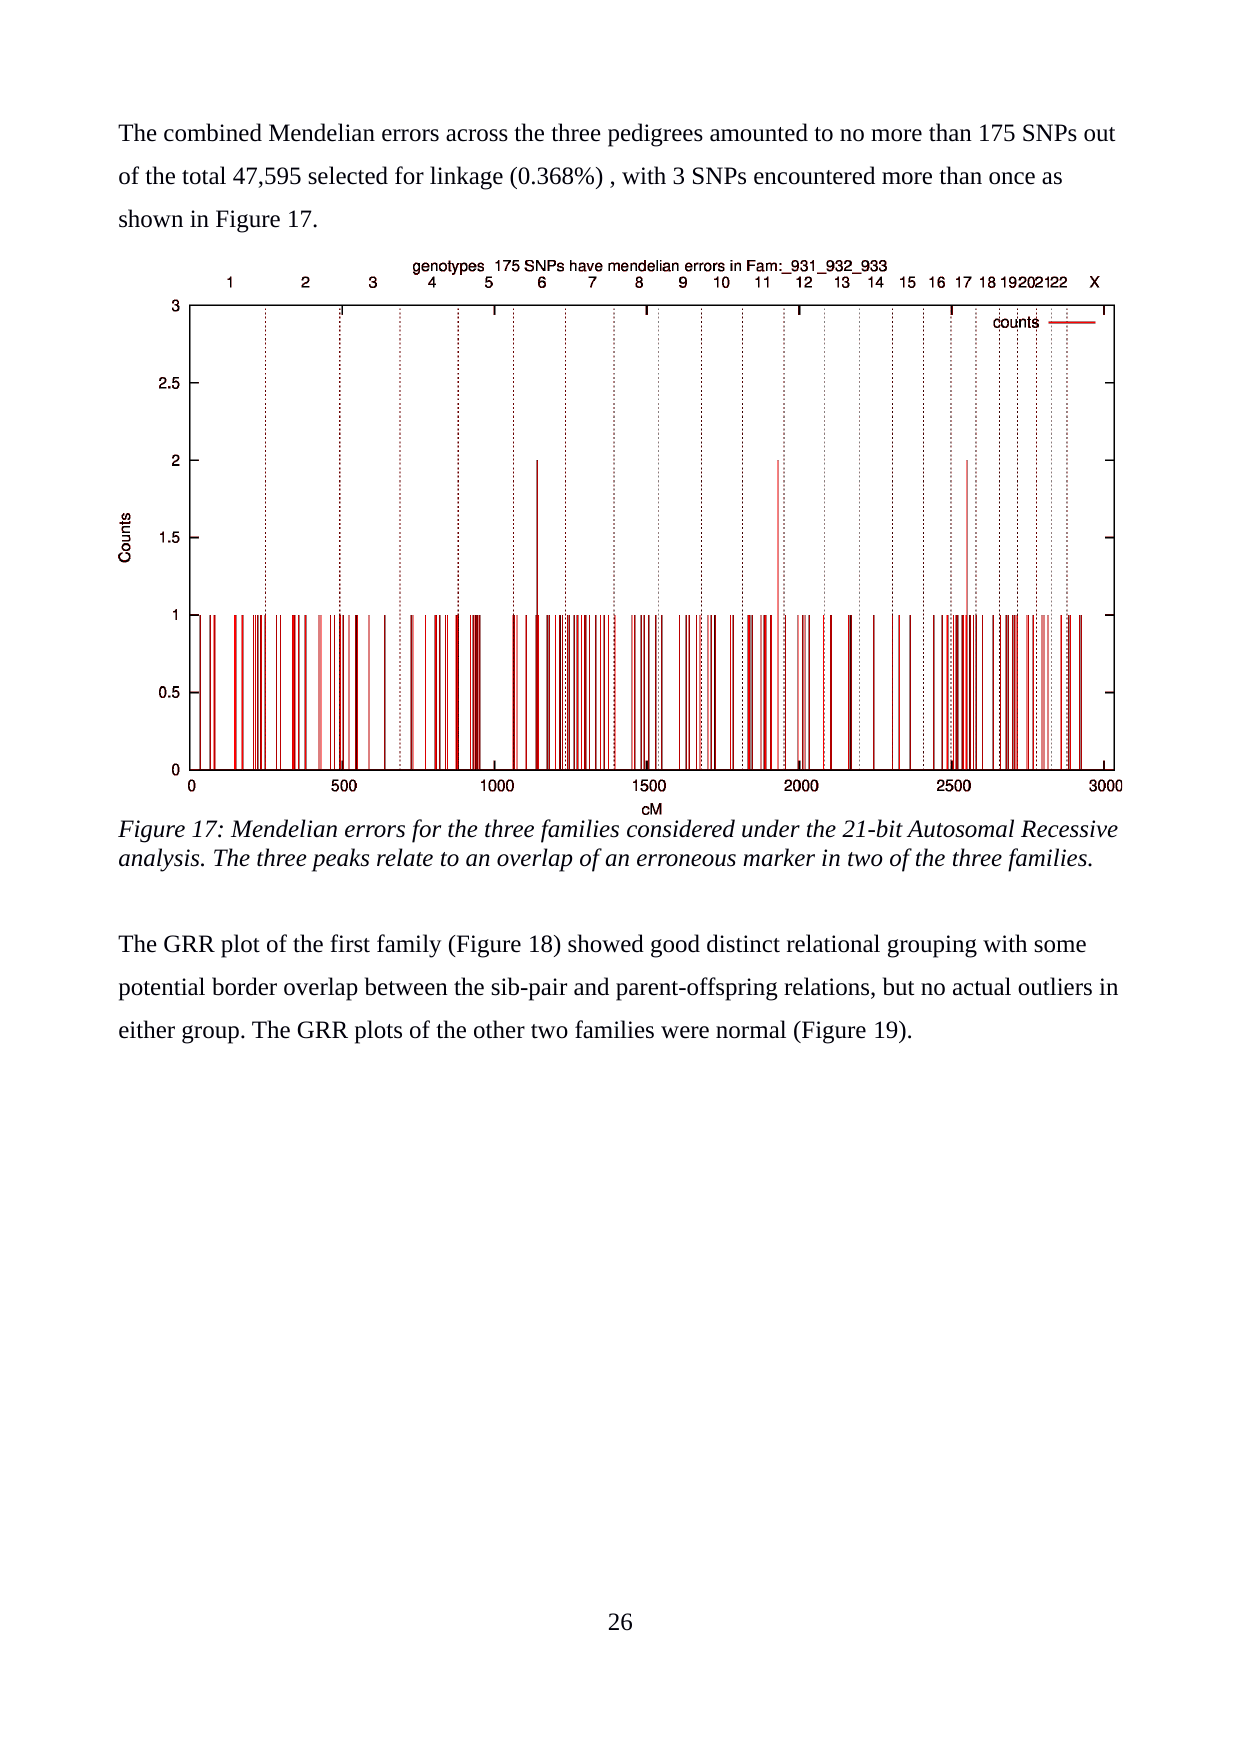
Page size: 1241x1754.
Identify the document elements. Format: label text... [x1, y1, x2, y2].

text Figure 17: Mendelian errors for the three families considered under the 21-bit Autosomal Recessive analysis. The three peaks relate to an overlap of an erroneous marker in two of the three families. [118, 815, 1122, 872]
picture [118, 260, 1123, 815]
text The combined Mendelian errors across the three pedigrees amounted to no more than 175 SNPs out of the total 47,595 selected for linkage (0.368%) , with 3 SNPs encountered more than once as shown in Figure 17. [118, 118, 1122, 233]
text The GRR plot of the first family (Figure 18) showed good distinct relational grouping with some potential border overlap between the sib-pair and parent-offspring relations, but no actual outliers in either group. The GRR plots of the other two families were normal (Figure 19). [118, 929, 1122, 1044]
